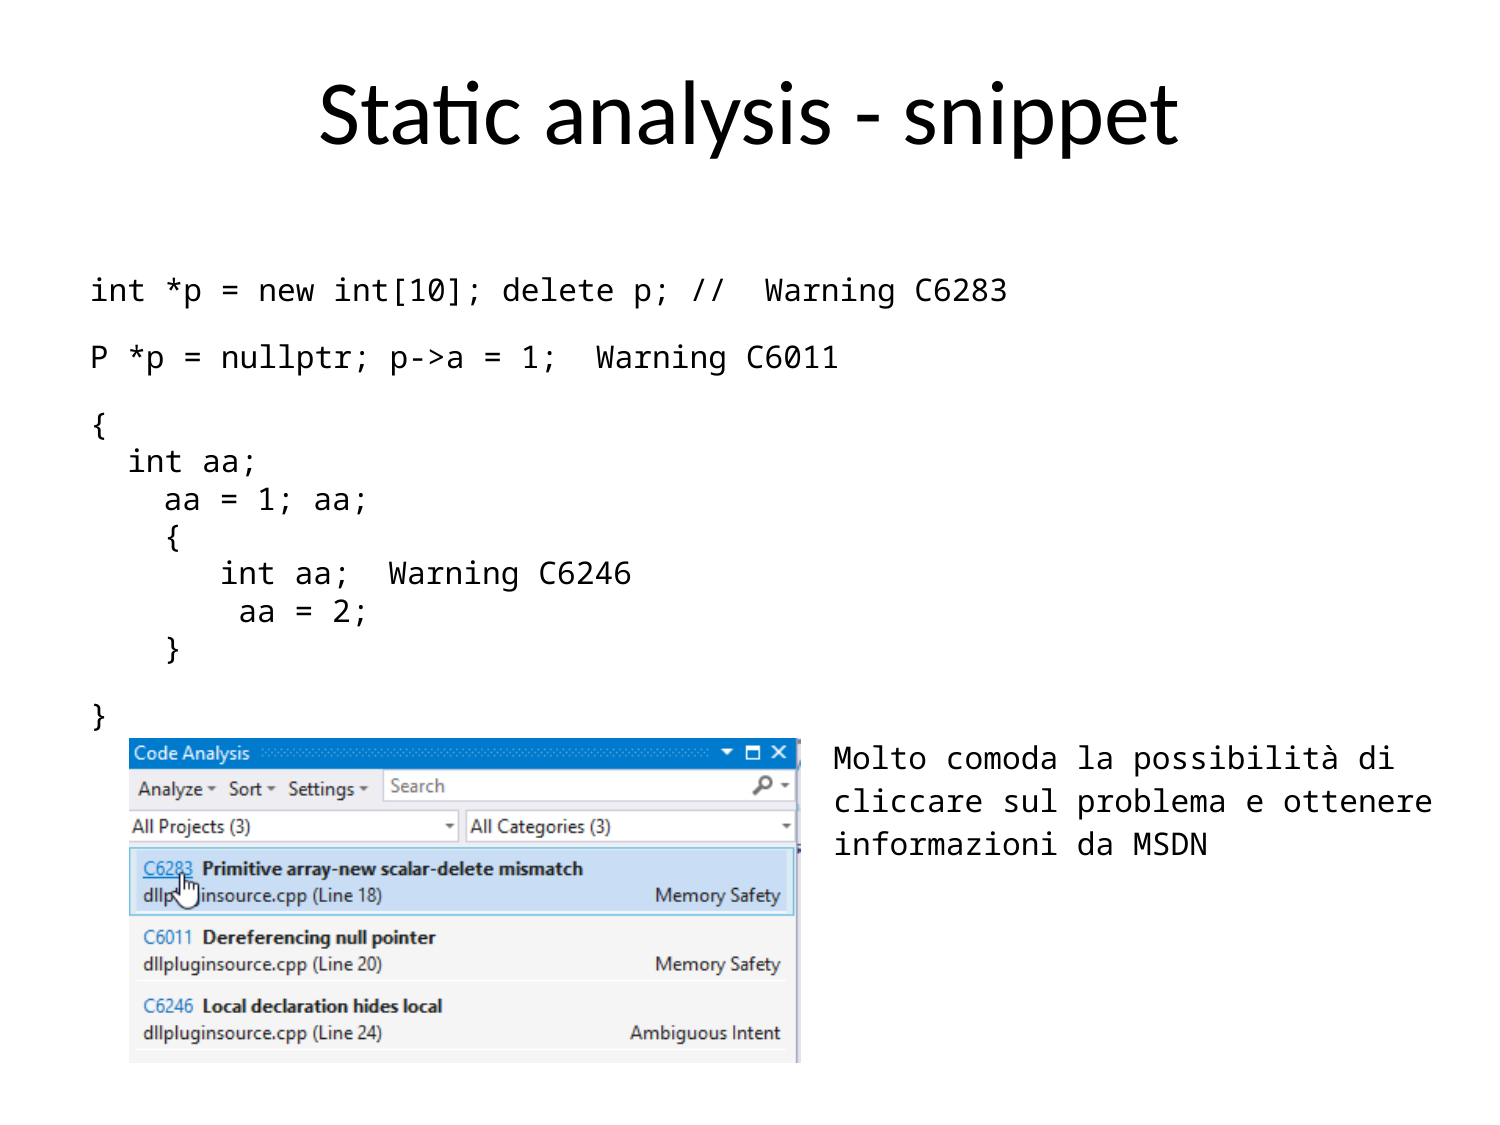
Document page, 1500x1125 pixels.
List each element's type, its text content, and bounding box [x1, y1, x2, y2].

title Static analysis - snippet [75, 45, 1425, 233]
picture [129, 738, 801, 1063]
list [75, 262, 1426, 1005]
text_box Molto comoda la possibilità di cliccare sul problema e ottenere informazioni da MSDN [833, 736, 1453, 1040]
